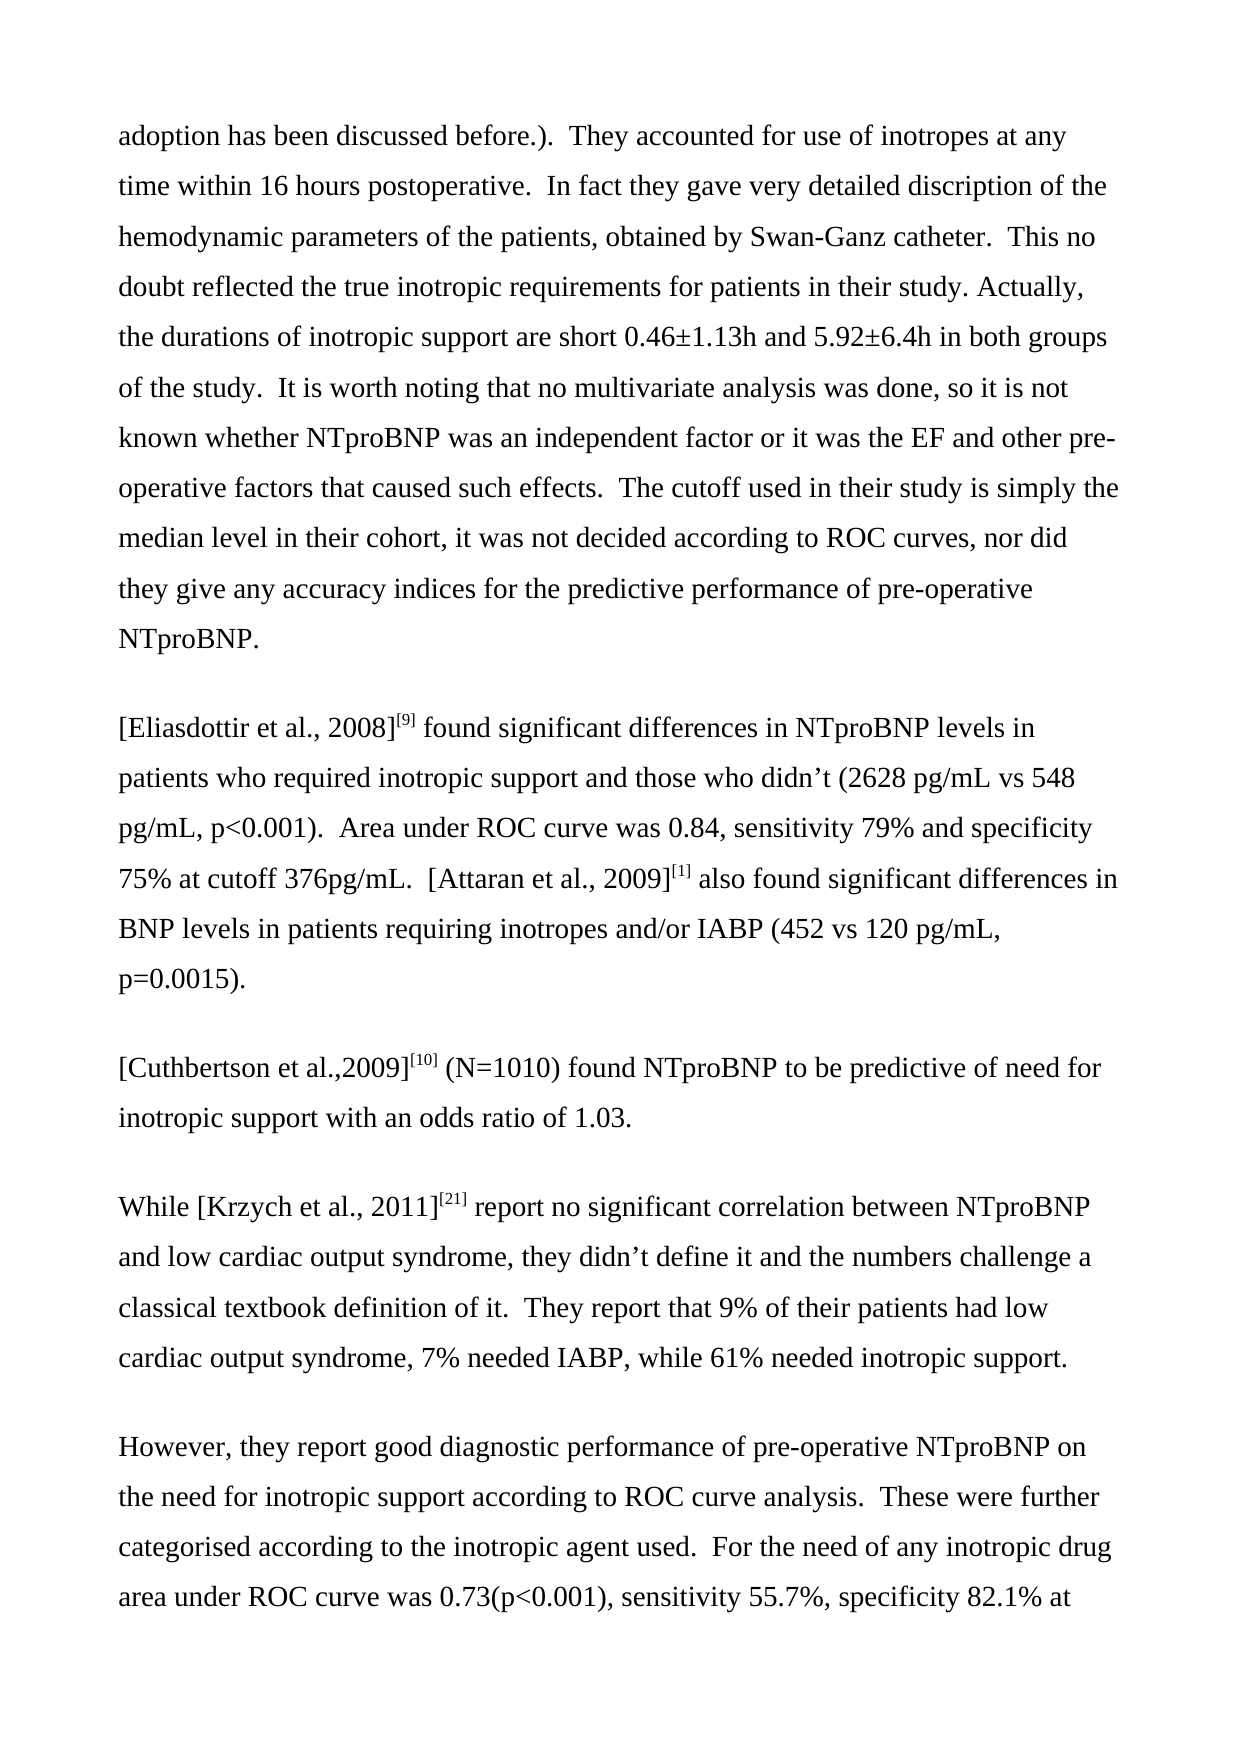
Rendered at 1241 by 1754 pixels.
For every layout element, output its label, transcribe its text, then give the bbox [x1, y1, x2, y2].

text [Cuthbertson et al.,2009][10] (N=1010) found NTproBNP to be predictive of need for inotropic support with an odds ratio of 1.03. [118, 1050, 1122, 1134]
text However, they report good diagnostic performance of pre-operative NTproBNP on the need for inotropic support according to ROC curve analysis. These were further categorised according to the inotropic agent used. For the need of any inotropic drug area under ROC curve was 0.73(p<0.001), sensitivity 55.7%, specificity 82.1% at [118, 1429, 1122, 1613]
text [Eliasdottir et al., 2008][9] found significant differences in NTproBNP levels in patients who required inotropic support and those who didn’t (2628 pg/mL vs 548 pg/mL, p<0.001). Area under ROC curve was 0.84, sensitivity 79% and specificity 75% at cutoff 376pg/mL. [Attaran et al., 2009][1] also found significant differences in BNP levels in patients requiring inotropes and/or IABP (452 vs 120 pg/mL, p=0.0015). [118, 710, 1122, 995]
text adoption has been discussed before.). They accounted for use of inotropes at any time within 16 hours postoperative. In fact they gave very detailed discription of the hemodynamic parameters of the patients, obtained by Swan-Ganz catheter. This no doubt reflected the true inotropic requirements for patients in their study. Actually, the durations of inotropic support are short 0.46±1.13h and 5.92±6.4h in both groups of the study. It is worth noting that no multivariate analysis was done, so it is not known whether NTproBNP was an independent factor or it was the EF and other pre-operative factors that caused such effects. The cutoff used in their study is simply the median level in their cohort, it was not decided according to ROC curves, nor did they give any accuracy indices for the predictive performance of pre-operative NTproBNP. [118, 118, 1122, 655]
text While [Krzych et al., 2011][21] report no significant correlation between NTproBNP and low cardiac output syndrome, they didn’t define it and the numbers challenge a classical textbook definition of it. They report that 9% of their patients had low cardiac output syndrome, 7% needed IABP, while 61% needed inotropic support. [118, 1189, 1122, 1373]
